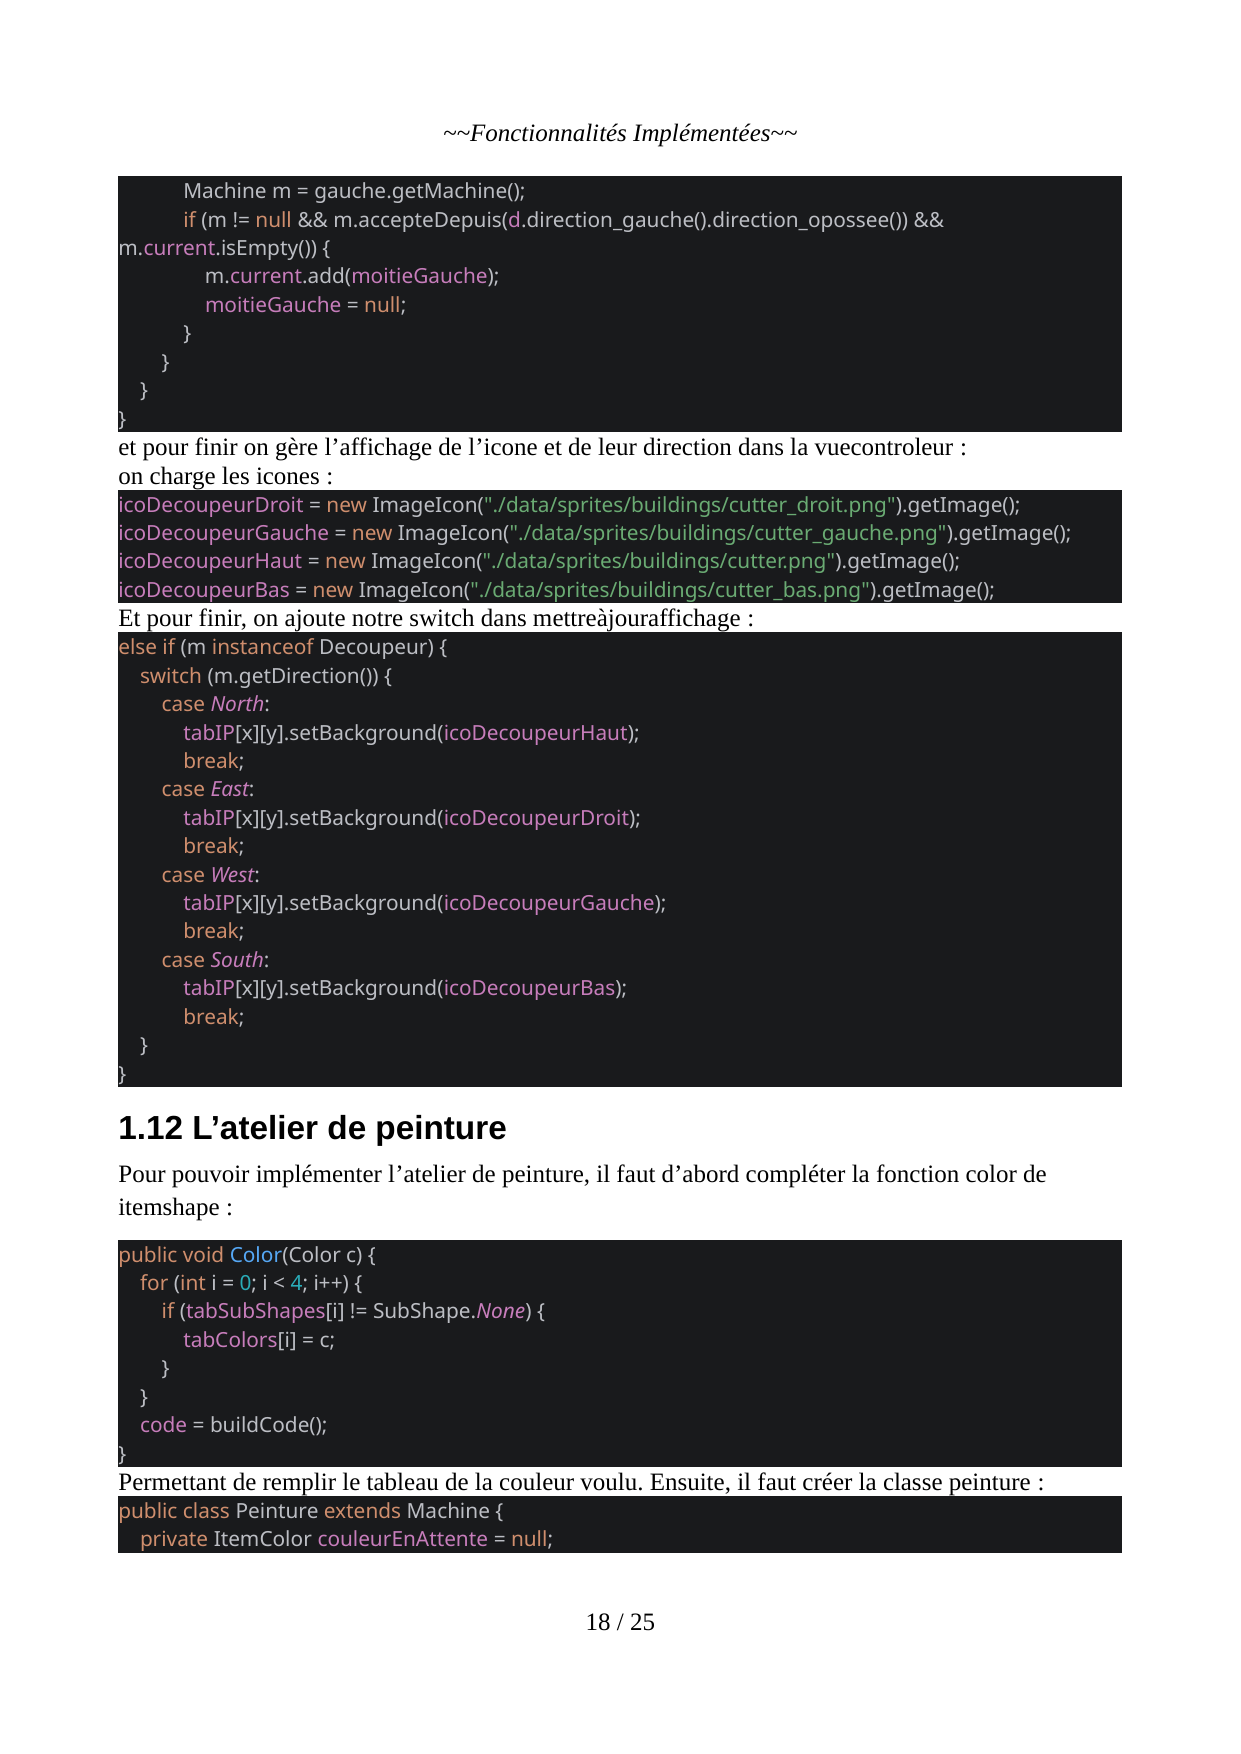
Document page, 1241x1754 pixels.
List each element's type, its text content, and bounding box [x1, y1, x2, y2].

text Et pour finir, on ajoute notre switch dans mettreàjouraffichage : [118, 603, 1122, 632]
text on charge les icones : [118, 461, 1122, 490]
text Permettant de remplir le tableau de la couleur voulu. Ensuite, il faut créer la classe peinture : [118, 1467, 1122, 1496]
text else if (m instanceof Decoupeur) { switch (m.getDirection()) { case North: tabIP[x][y].setBackground(icoDecoupeurHaut); break; case East: tabIP[x][y].setBackground(icoDecoupeurDroit); break; case West: tabIP[x][y].setBackground(icoDecoupeurGauche); break; case South: tabIP[x][y].setBackground(icoDecoupeurBas); break; } } [118, 632, 1122, 1087]
subtitle L’atelier de peinture [118, 1108, 1122, 1147]
text et pour finir on gère l’affichage de l’icone et de leur direction dans la vuecontroleur : [118, 432, 1122, 461]
text Pour pouvoir implémenter l’atelier de peinture, il faut d’abord compléter la fonction color de itemshape : [118, 1159, 1122, 1221]
text Machine m = gauche.getMachine(); if (m != null && m.accepteDepuis(d.direction_gauche().direction_opossee()) && m.current.isEmpty()) { m.current.add(moitieGauche); moitieGauche = null; } } } } [118, 176, 1122, 432]
text public void Color(Color c) { for (int i = 0; i < 4; i++) { if (tabSubShapes[i] != SubShape.None) { tabColors[i] = c; } } code = buildCode(); } [118, 1240, 1122, 1467]
text icoDecoupeurDroit = new ImageIcon("./data/sprites/buildings/cutter_droit.png").getImage(); icoDecoupeurGauche = new ImageIcon("./data/sprites/buildings/cutter_gauche.png").getImage(); icoDecoupeurHaut = new ImageIcon("./data/sprites/buildings/cutter.png").getImage(); icoDecoupeurBas = new ImageIcon("./data/sprites/buildings/cutter_bas.png").getImage(); [118, 490, 1122, 603]
text public class Peinture extends Machine { private ItemColor couleurEnAttente = null; [118, 1496, 1122, 1553]
